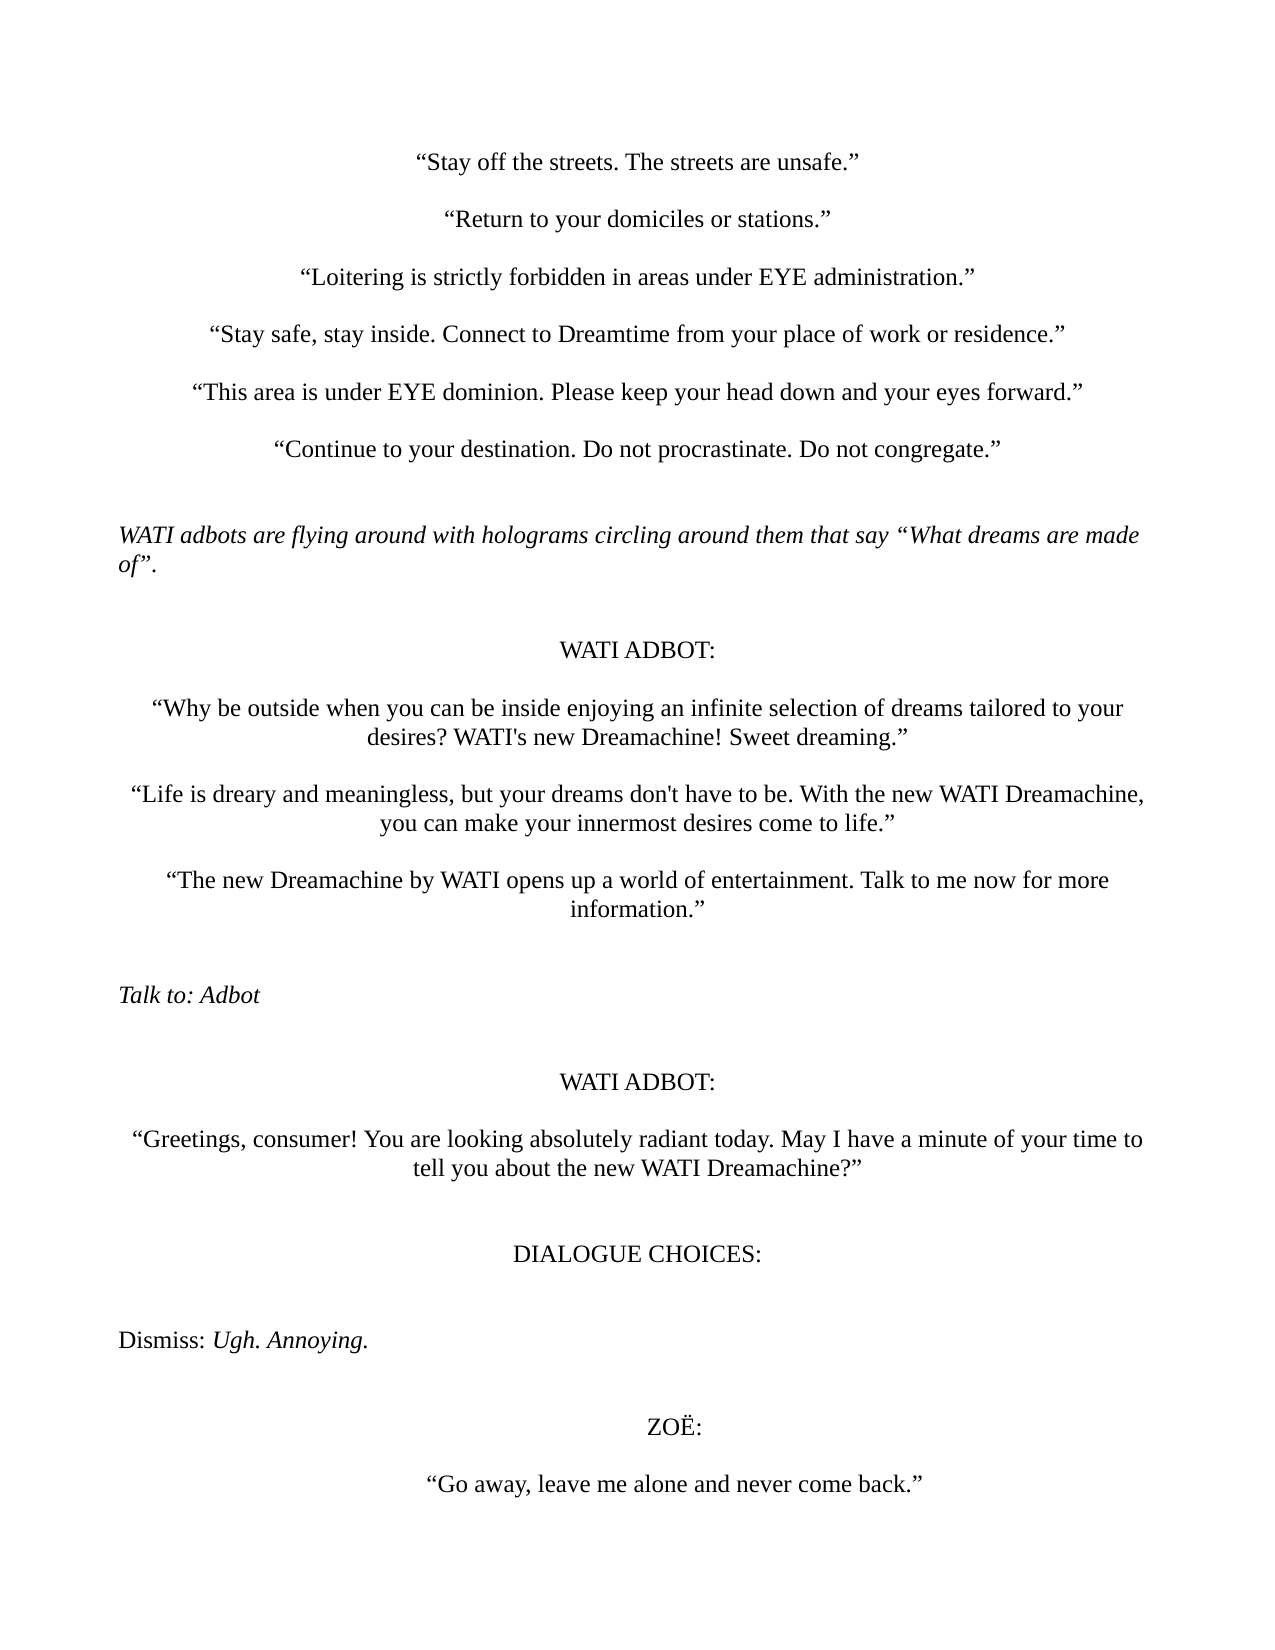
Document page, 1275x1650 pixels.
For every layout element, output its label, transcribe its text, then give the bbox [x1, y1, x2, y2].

text “Stay safe, stay inside. Connect to Dreamtime from your place of work or residence.” [118, 319, 1157, 348]
text Dismiss: Ugh. Annoying. [118, 1326, 1157, 1354]
text “Go away, leave me alone and never come back.” [118, 1469, 1157, 1498]
text “Life is dreary and meaningless, but your dreams don't have to be. With the new WATI Dreamachine, you can make your innermost desires come to life.” [118, 779, 1157, 837]
text WATI ADBOT: [118, 1067, 1157, 1096]
text “Return to your domiciles or stations.” [118, 204, 1157, 233]
text “Continue to your destination. Do not procrastinate. Do not congregate.” [118, 434, 1157, 463]
text DIALOGUE CHOICES: [118, 1239, 1157, 1268]
text “Why be outside when you can be inside enjoying an infinite selection of dreams tailored to your desires? WATI's new Dreamachine! Sweet dreaming.” [118, 664, 1157, 751]
text “Stay off the streets. The streets are unsafe.” [118, 118, 1157, 176]
text “The new Dreamachine by WATI opens up a world of entertainment. Talk to me now for more information.” [118, 866, 1157, 923]
text Talk to: Adbot [118, 981, 1157, 1009]
text “Loitering is strictly forbidden in areas under EYE administration.” [118, 262, 1157, 291]
text “This area is under EYE dominion. Please keep your head down and your eyes forward.” [118, 377, 1157, 406]
text ZOË: [118, 1412, 1157, 1441]
text WATI adbots are flying around with holograms circling around them that say “What dreams are made of”. [118, 521, 1157, 578]
text WATI ADBOT: [118, 636, 1157, 664]
text “Greetings, consumer! You are looking absolutely radiant today. May I have a minute of your time to tell you about the new WATI Dreamachine?” [118, 1124, 1157, 1182]
